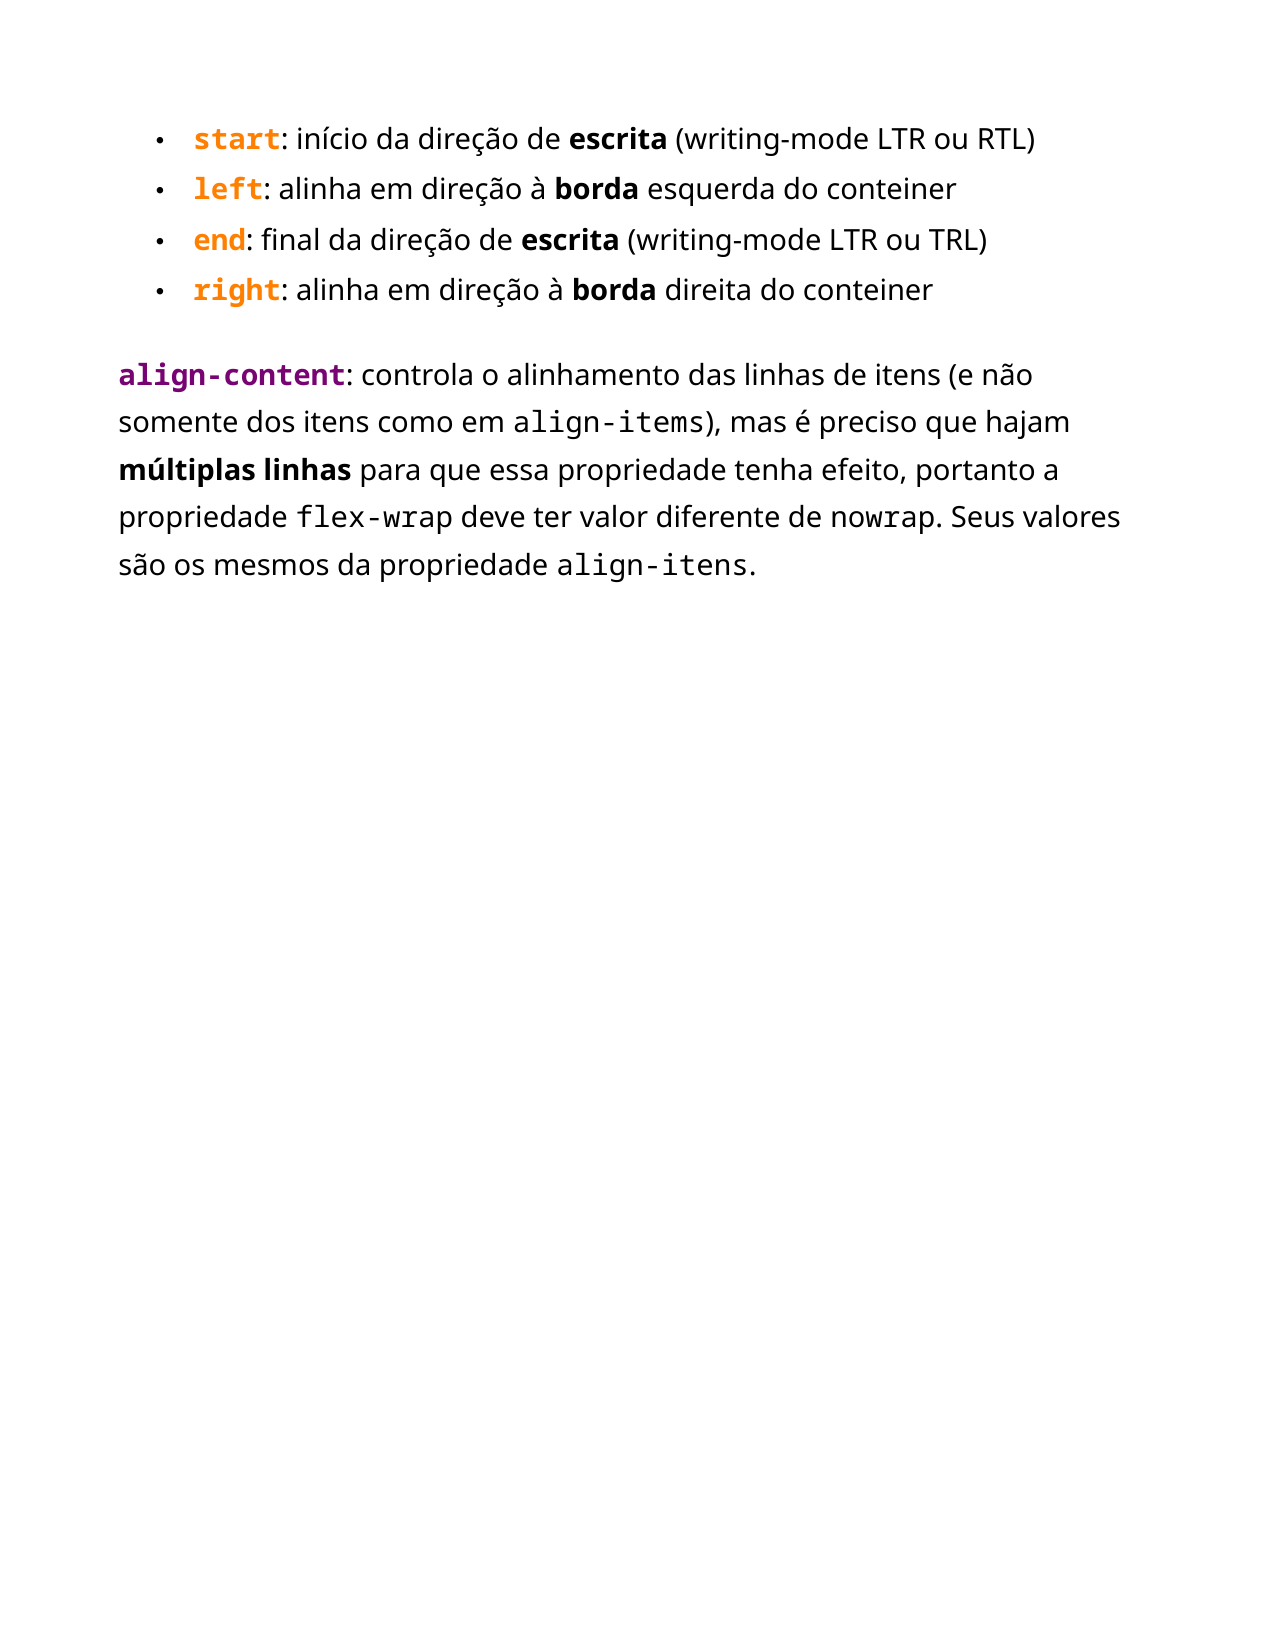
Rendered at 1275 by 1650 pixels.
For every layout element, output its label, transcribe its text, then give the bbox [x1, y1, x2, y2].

text align-content: controla o alinhamento das linhas de itens (e não somente dos itens como em align-items), mas é preciso que hajam múltiplas linhas para que essa propriedade tenha efeito, portanto a propriedade flex-wrap deve ter valor diferente de nowrap. Seus valores são os mesmos da propriedade align-itens. [118, 354, 1157, 584]
list left: alinha em direção à borda esquerda do conteiner [156, 168, 1157, 208]
list start: início da direção de escrita (writing-mode LTR ou RTL) [156, 118, 1157, 158]
list end: final da direção de escrita (writing-mode LTR ou TRL) [156, 219, 1157, 258]
list right: alinha em direção à borda direita do conteiner [156, 269, 1157, 309]
